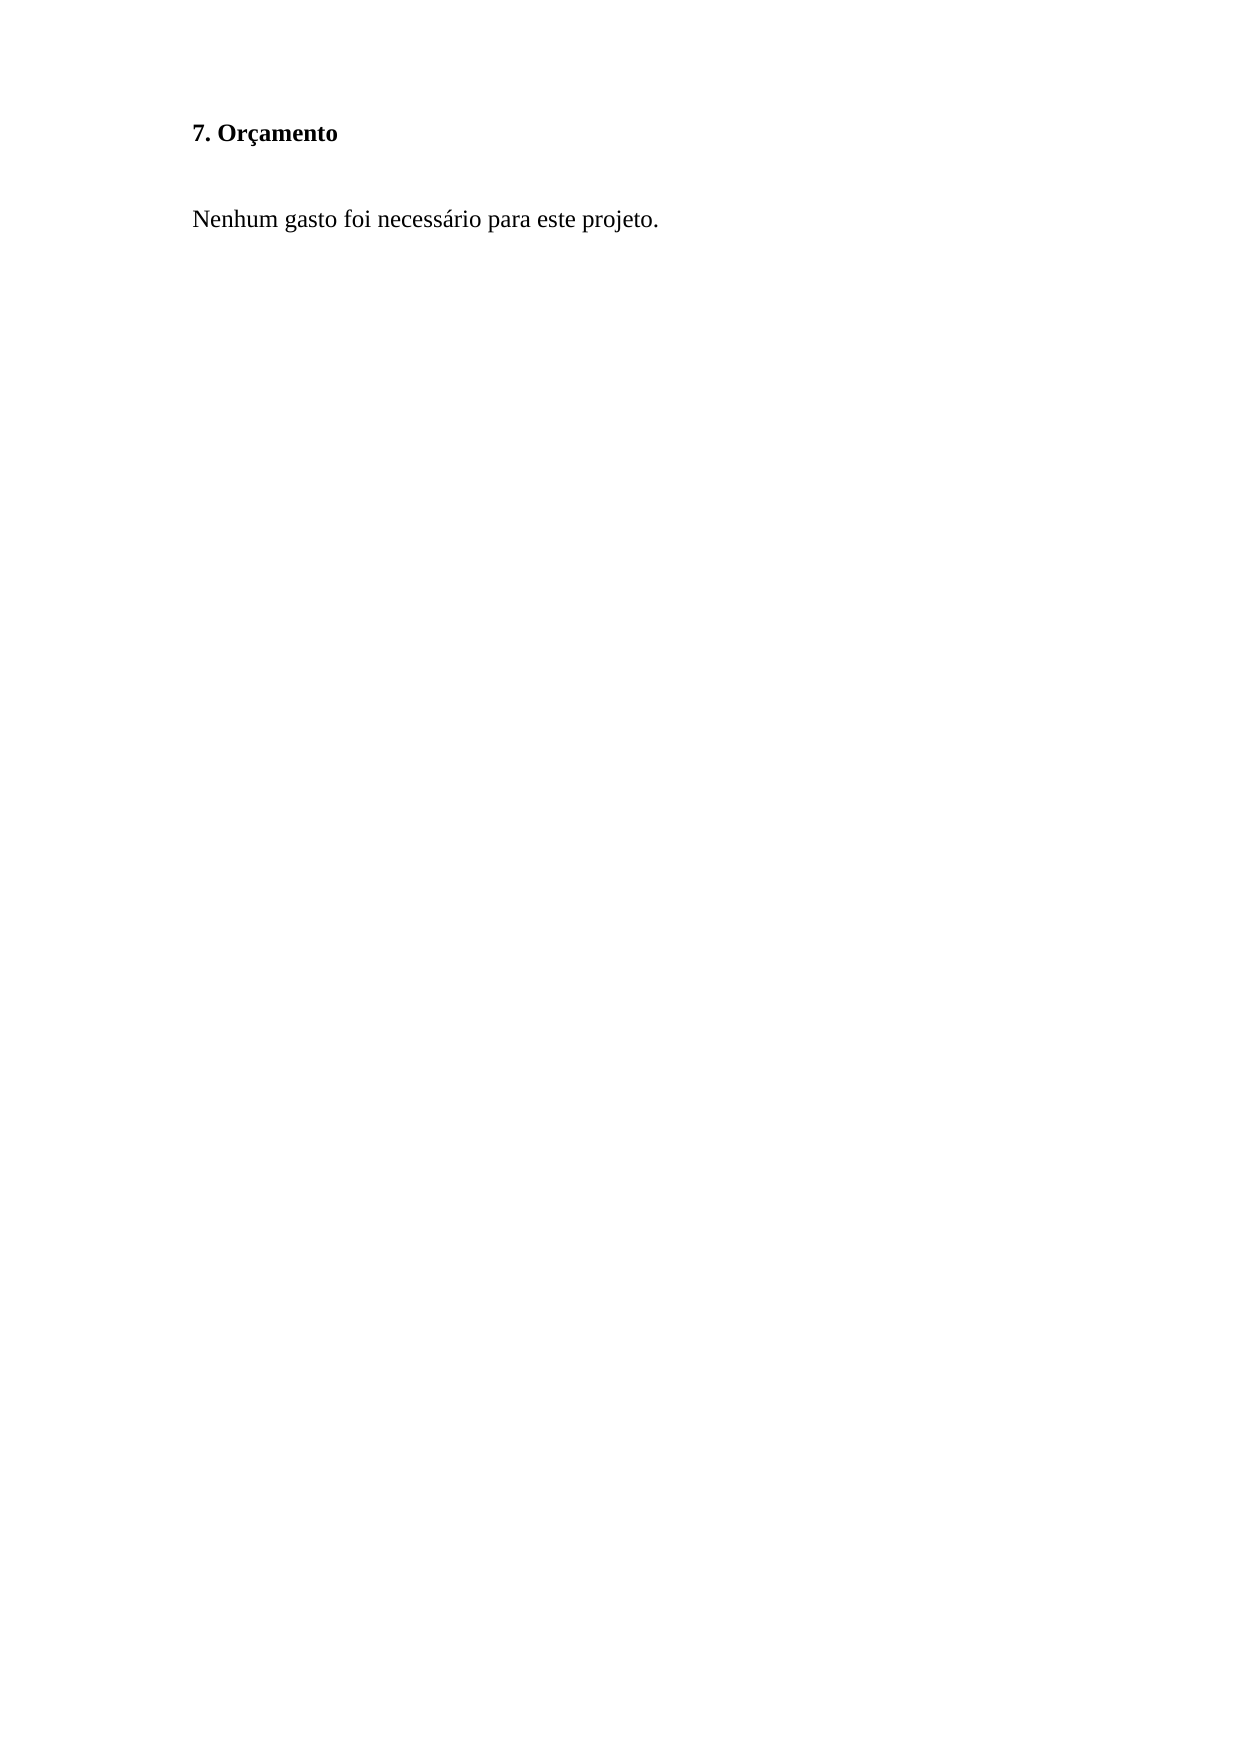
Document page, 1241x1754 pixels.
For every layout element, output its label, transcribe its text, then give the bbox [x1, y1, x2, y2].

text Nenhum gasto foi necessário para este projeto. [118, 204, 1122, 233]
text 7. Orçamento [118, 118, 1122, 147]
